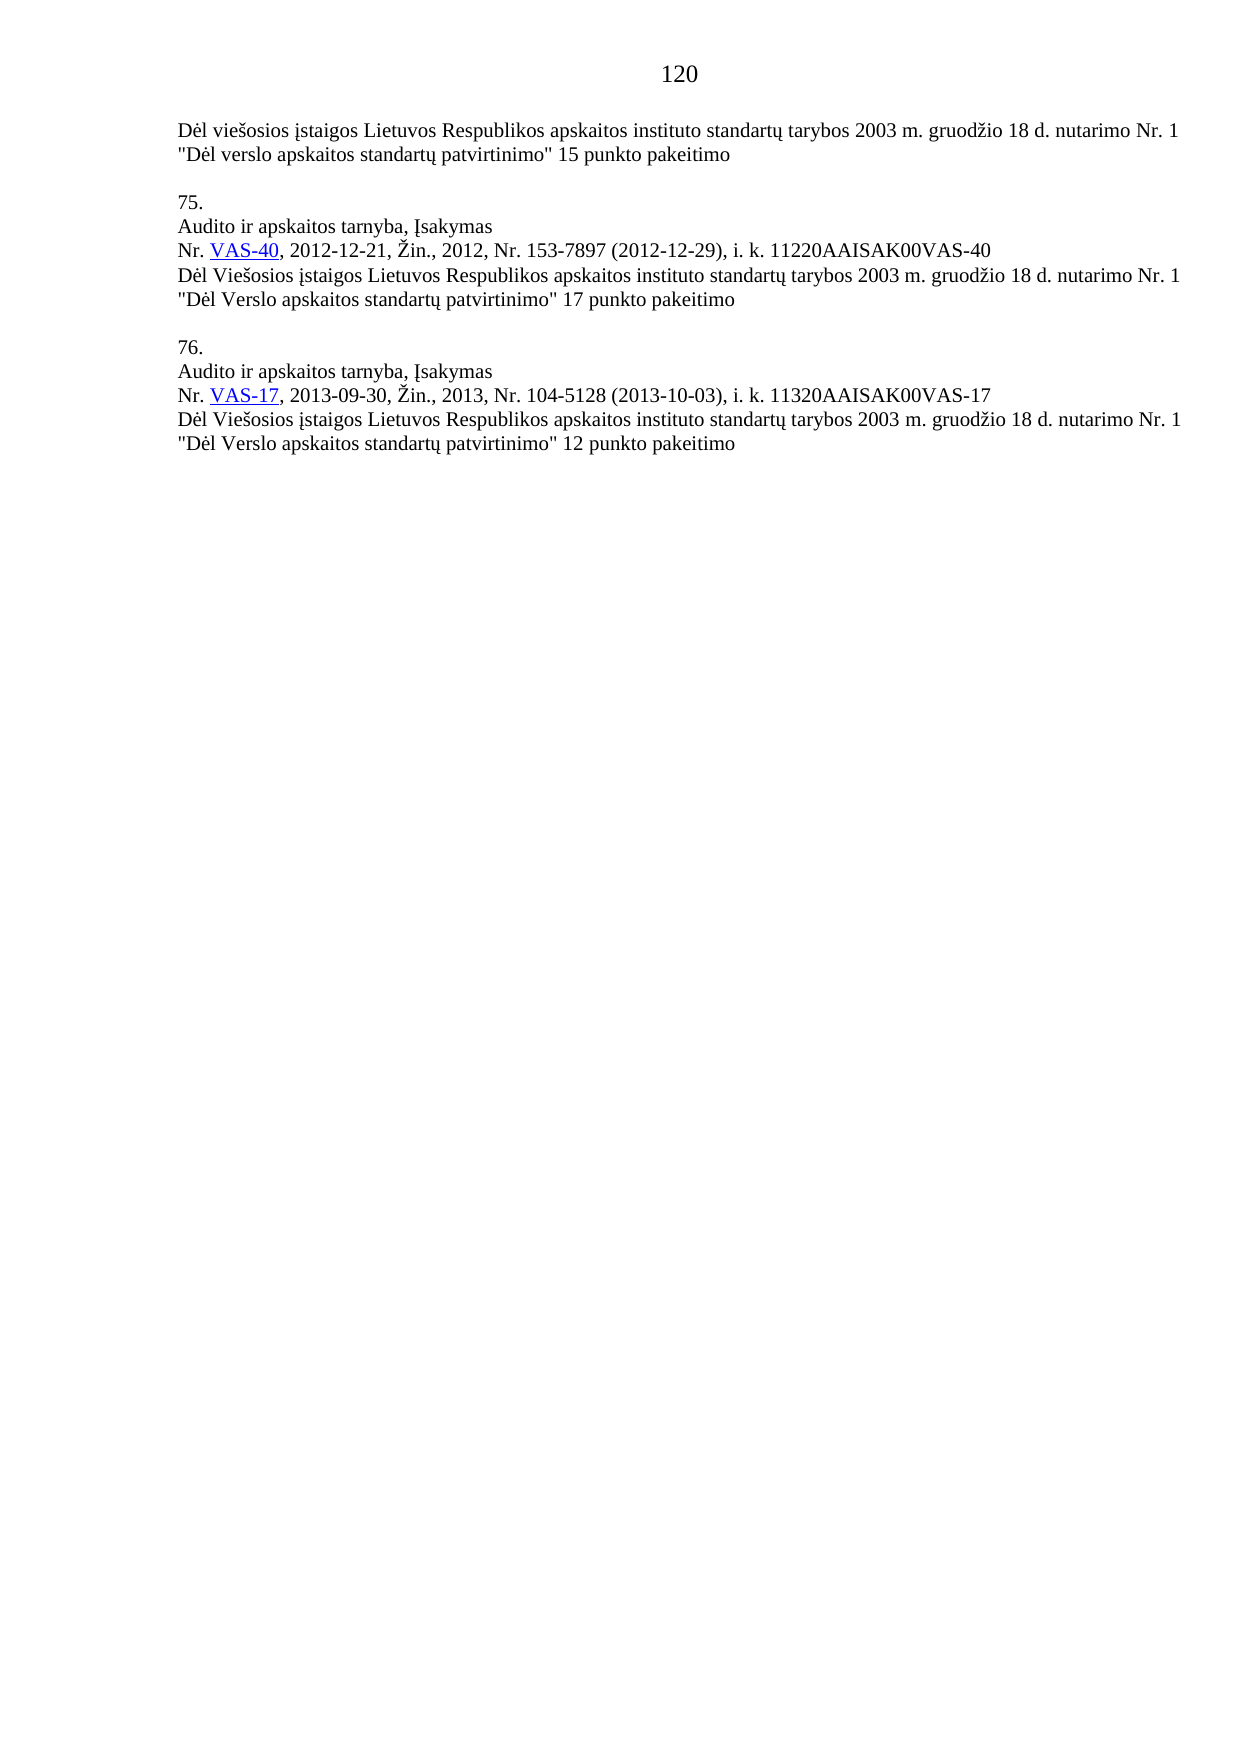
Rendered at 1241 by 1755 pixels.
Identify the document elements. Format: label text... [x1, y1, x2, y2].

text 76. [177, 335, 1181, 359]
text Dėl Viešosios įstaigos Lietuvos Respublikos apskaitos instituto standartų tarybos 2003 m. gruodžio 18 d. nutarimo Nr. 1 "Dėl Verslo apskaitos standartų patvirtinimo" 12 punkto pakeitimo [177, 407, 1181, 455]
text Dėl viešosios įstaigos Lietuvos Respublikos apskaitos instituto standartų tarybos 2003 m. gruodžio 18 d. nutarimo Nr. 1 "Dėl verslo apskaitos standartų patvirtinimo" 15 punkto pakeitimo [177, 118, 1181, 166]
text Audito ir apskaitos tarnyba, Įsakymas [177, 214, 1181, 238]
text Nr. VAS-40, 2012-12-21, Žin., 2012, Nr. 153-7897 (2012-12-29), i. k. 11220AAISAK00VAS-40 [177, 238, 1181, 262]
text Dėl Viešosios įstaigos Lietuvos Respublikos apskaitos instituto standartų tarybos 2003 m. gruodžio 18 d. nutarimo Nr. 1 "Dėl Verslo apskaitos standartų patvirtinimo" 17 punkto pakeitimo [177, 262, 1181, 311]
text Audito ir apskaitos tarnyba, Įsakymas [177, 359, 1181, 383]
text Nr. VAS-17, 2013-09-30, Žin., 2013, Nr. 104-5128 (2013-10-03), i. k. 11320AAISAK00VAS-17 [177, 383, 1181, 407]
text 75. [177, 190, 1181, 214]
